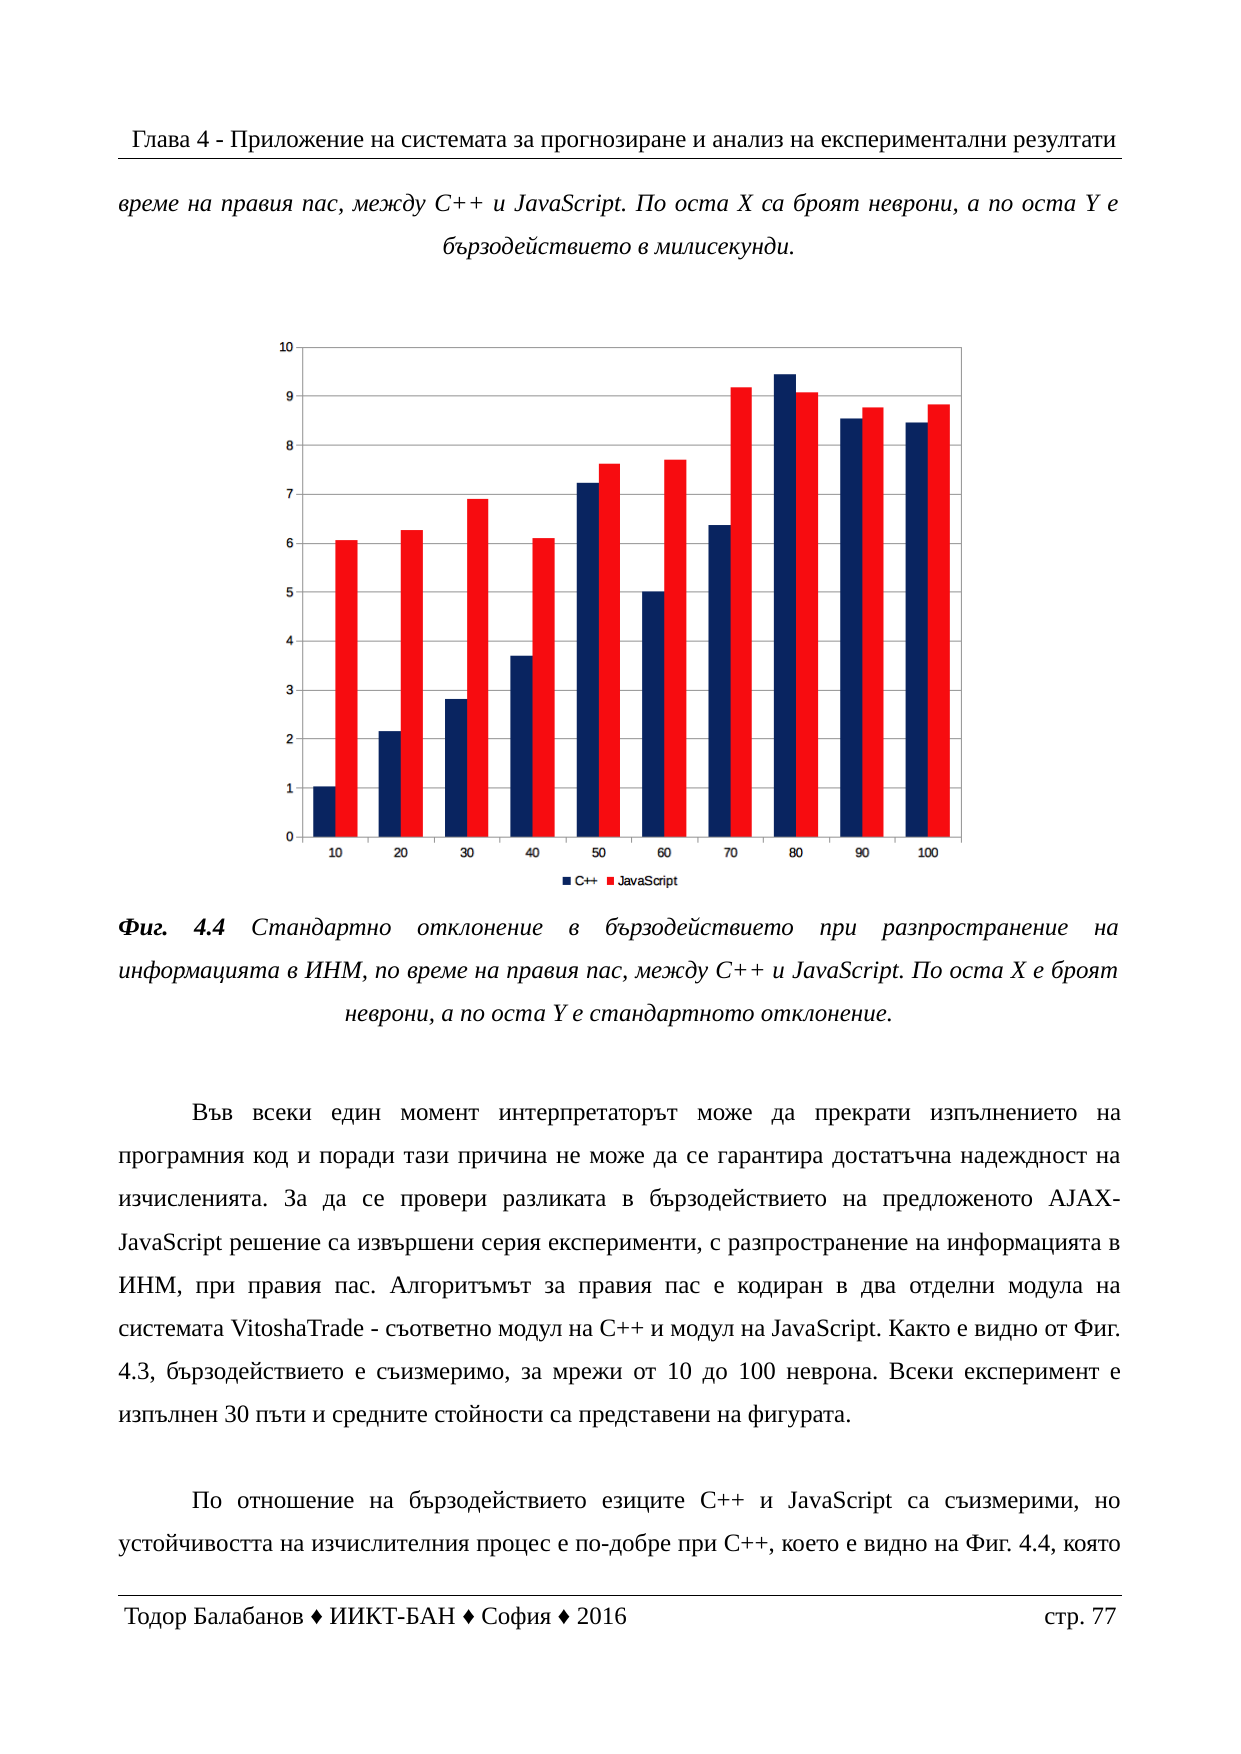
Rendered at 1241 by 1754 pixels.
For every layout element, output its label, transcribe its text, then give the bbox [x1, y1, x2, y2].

picture [265, 329, 975, 898]
text Фиг. 4.4 Стандартно отклонение в бързодействието при разпространение на информацията в ИНМ, по време на правия пас, между C++ и JavaScript. По оста X е броят неврони, а по оста Y е стандартното отклонение. [118, 898, 1122, 1027]
text Във всеки един момент интерпретаторът може да прекрати изпълнението на програмния код и поради тази причина не може да се гарантира достатъчна надеждност на изчисленията. За да се провери разликата в бързодействието на предложеното AJAX-JavaScript решение са извършени серия експерименти, с разпространение на информацията в ИНМ, при правия пас. Алгоритъмът за правия пас е кодиран в два отделни модула на системата VitoshaTrade - съответно модул на C++ и модул на JavaScript. Както е видно от Фиг. 4.3, бързодействието е съизмеримо, за мрежи от 10 до 100 неврона. Всеки експеримент е изпълнен 30 пъти и средните стойности са представени на фигурата. [118, 1097, 1122, 1428]
text време на правия пас, между C++ и JavaScript. По оста X са броят неврони, а по оста Y е бързодействието в милисекунди. [118, 188, 1122, 260]
text По отношение на бързодействието езиците C++ и JavaScript са съизмерими, но устойчивостта на изчислителния процес е по-добре при C++, което е видно на Фиг. 4.4, която [118, 1485, 1122, 1557]
